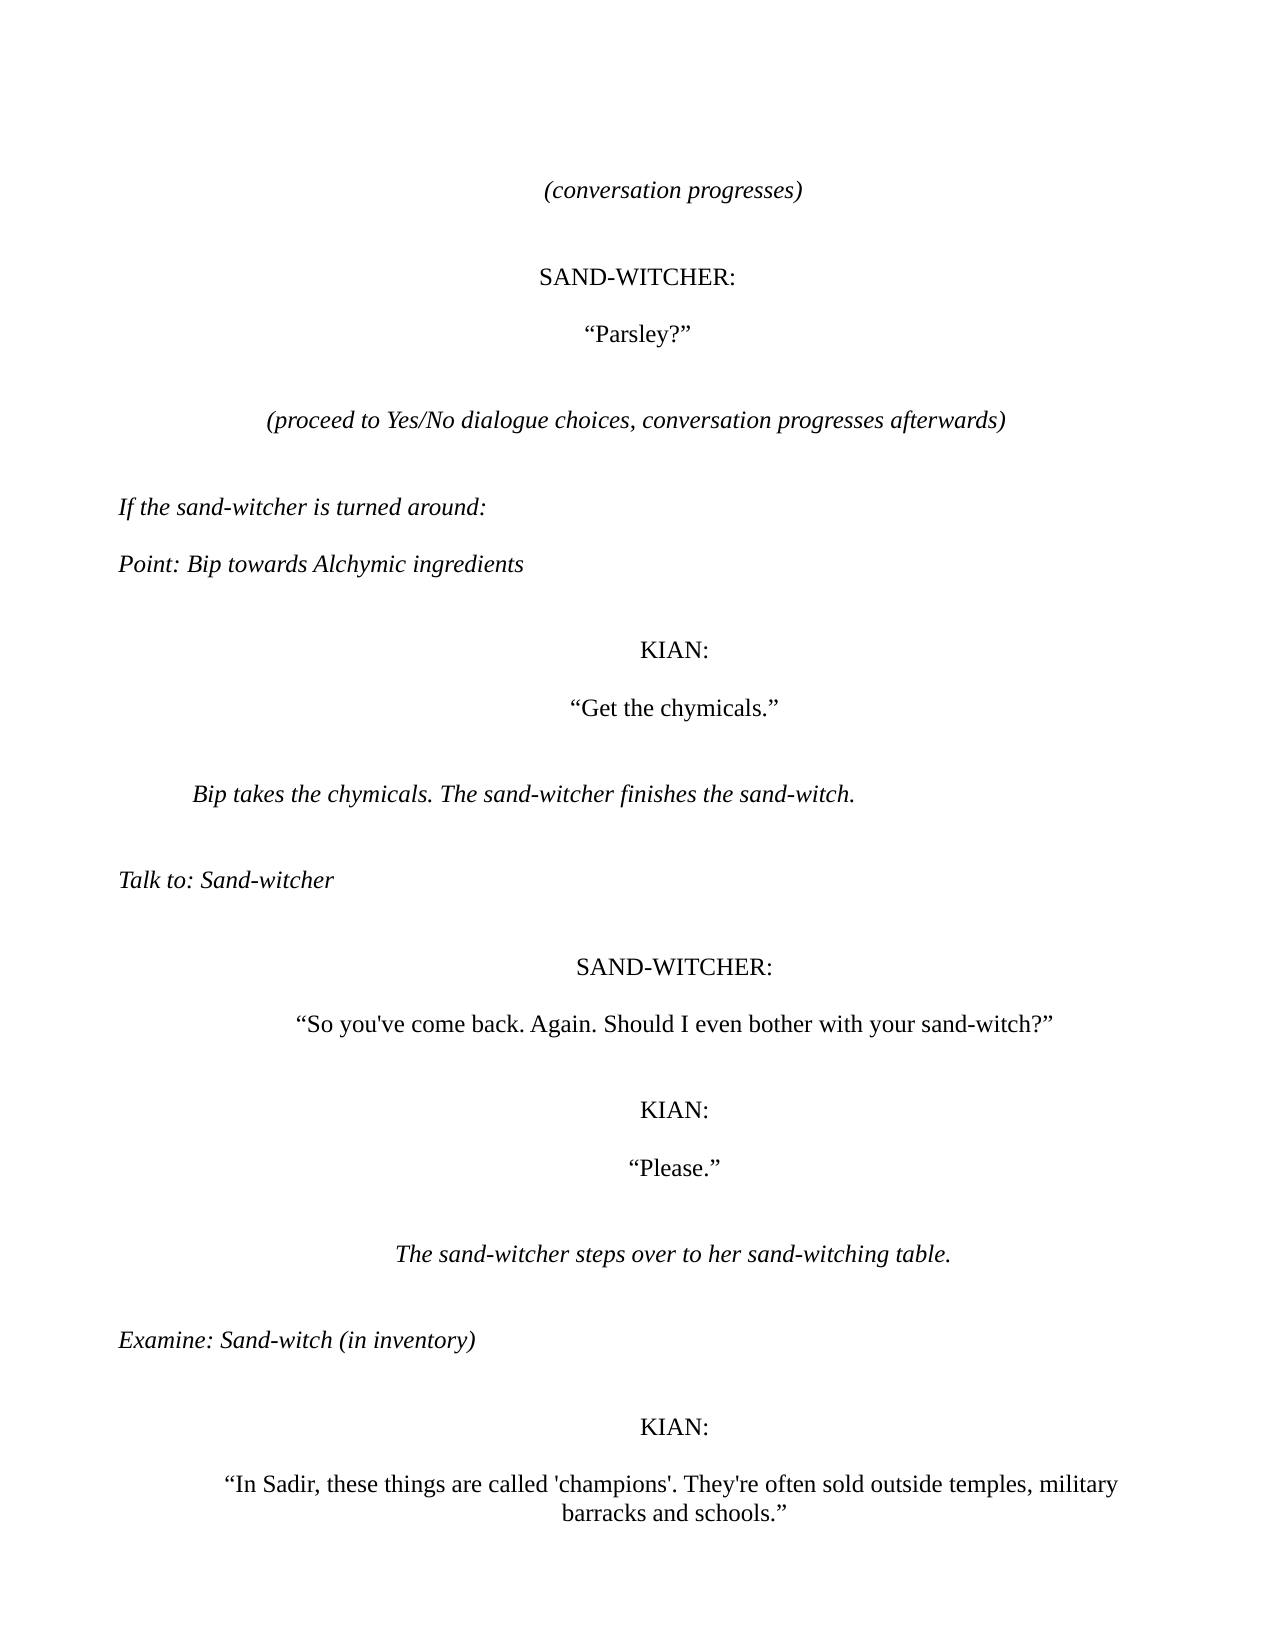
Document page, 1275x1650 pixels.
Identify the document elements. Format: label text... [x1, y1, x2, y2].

text “Please.” [118, 1153, 1157, 1182]
text SAND-WITCHER: [118, 952, 1157, 981]
text KIAN: [118, 1096, 1157, 1124]
text Examine: Sand-witch (in inventory) [118, 1326, 1157, 1354]
text If the sand-witcher is turned around: [118, 492, 1157, 521]
text “In Sadir, these things are called 'champions'. They're often sold outside temples, military barracks and schools.” [118, 1469, 1157, 1527]
text “Get the chymicals.” [118, 693, 1157, 722]
text Point: Bip towards Alchymic ingredients [118, 549, 1157, 578]
text “Parsley?” [118, 319, 1157, 348]
text KIAN: [118, 1412, 1157, 1441]
text Talk to: Sand-witcher [118, 866, 1157, 894]
text (conversation progresses) [118, 176, 1157, 204]
text (proceed to Yes/No dialogue choices, conversation progresses afterwards) [118, 406, 1157, 434]
text “So you've come back. Again. Should I even bother with your sand-witch?” [118, 1009, 1157, 1038]
text SAND-WITCHER: [118, 262, 1157, 291]
text Bip takes the chymicals. The sand-witcher finishes the sand-witch. [118, 779, 1157, 808]
text KIAN: [118, 636, 1157, 664]
text The sand-witcher steps over to her sand-witching table. [118, 1239, 1157, 1268]
